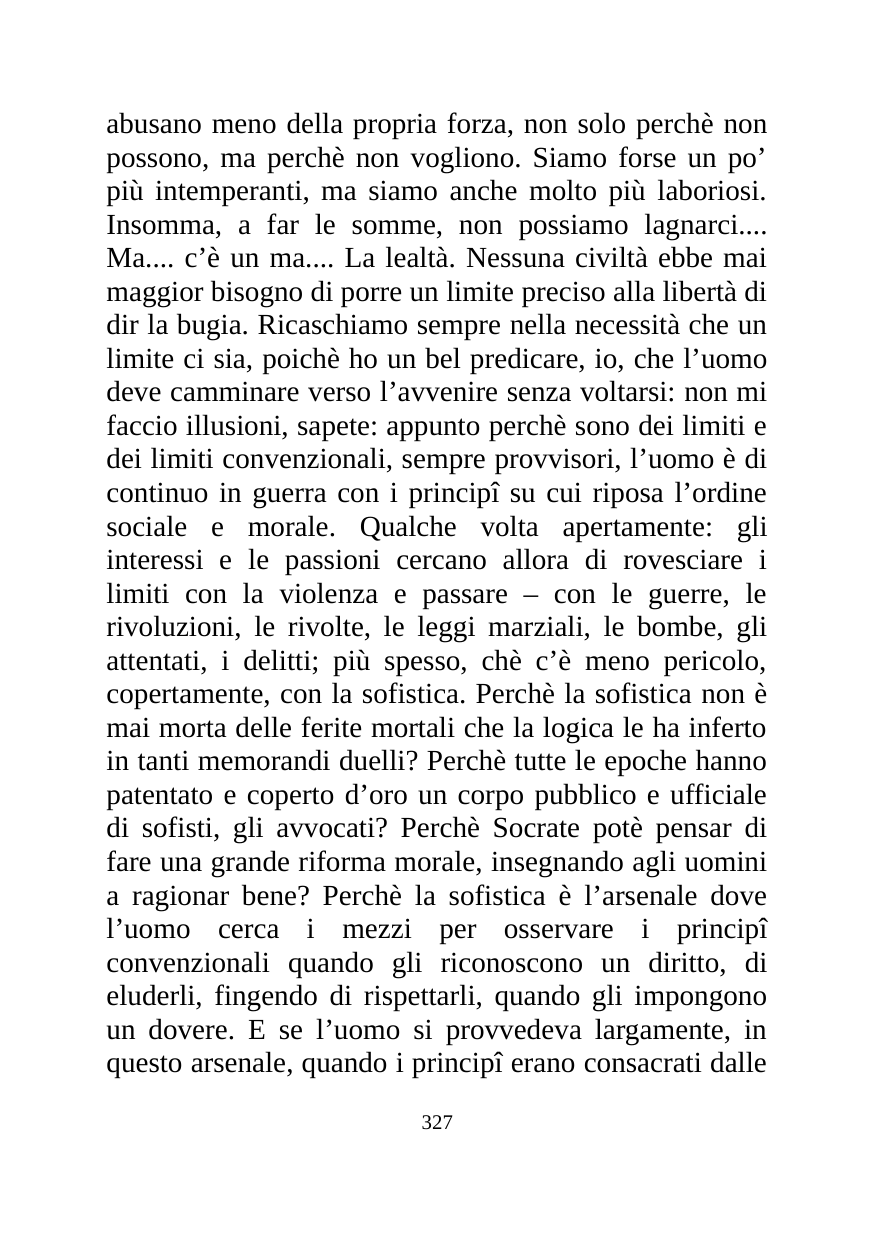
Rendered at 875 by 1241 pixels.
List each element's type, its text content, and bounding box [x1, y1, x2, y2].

text abusano meno della propria forza, non solo perchè non possono, ma perchè non vogliono. Siamo forse un po’ più intemperanti, ma siamo anche molto più laboriosi. Insomma, a far le somme, non possiamo lagnarci.... Ma.... c’è un ma.... La lealtà. Nessuna civiltà ebbe mai maggior bisogno di porre un limite preciso alla libertà di dir la bugia. Ricaschiamo sempre nella necessità che un limite ci sia, poichè ho un bel predicare, io, che l’uomo deve camminare verso l’avvenire senza voltarsi: non mi faccio illusioni, sapete: appunto perchè sono dei limiti e dei limiti convenzionali, sempre provvisori, l’uomo è di continuo in guerra con i principî su cui riposa l’ordine sociale e morale. Qualche volta apertamente: gli interessi e le passioni cercano allora di rovesciare i limiti con la violenza e passare – con le guerre, le rivoluzioni, le rivolte, le leggi marziali, le bombe, gli attentati, i delitti; più spesso, chè c’è meno pericolo, copertamente, con la sofistica. Perchè la sofistica non è mai morta delle ferite mortali che la logica le ha inferto in tanti memorandi duelli? Perchè tutte le epoche hanno patentato e coperto d’oro un corpo pubblico e ufficiale di sofisti, gli avvocati? Perchè Socrate potè pensar di fare una grande riforma morale, insegnando agli uomini a ragionar bene? Perchè la sofistica è l’arsenale dove l’uomo cerca i mezzi per osservare i principî convenzionali quando gli riconoscono un diritto, di eluderli, fingendo di rispettarli, quando gli impongono un dovere. E se l’uomo si provvedeva largamente, in questo arsenale, quando i principî erano consacrati dalle [106, 106, 768, 1079]
